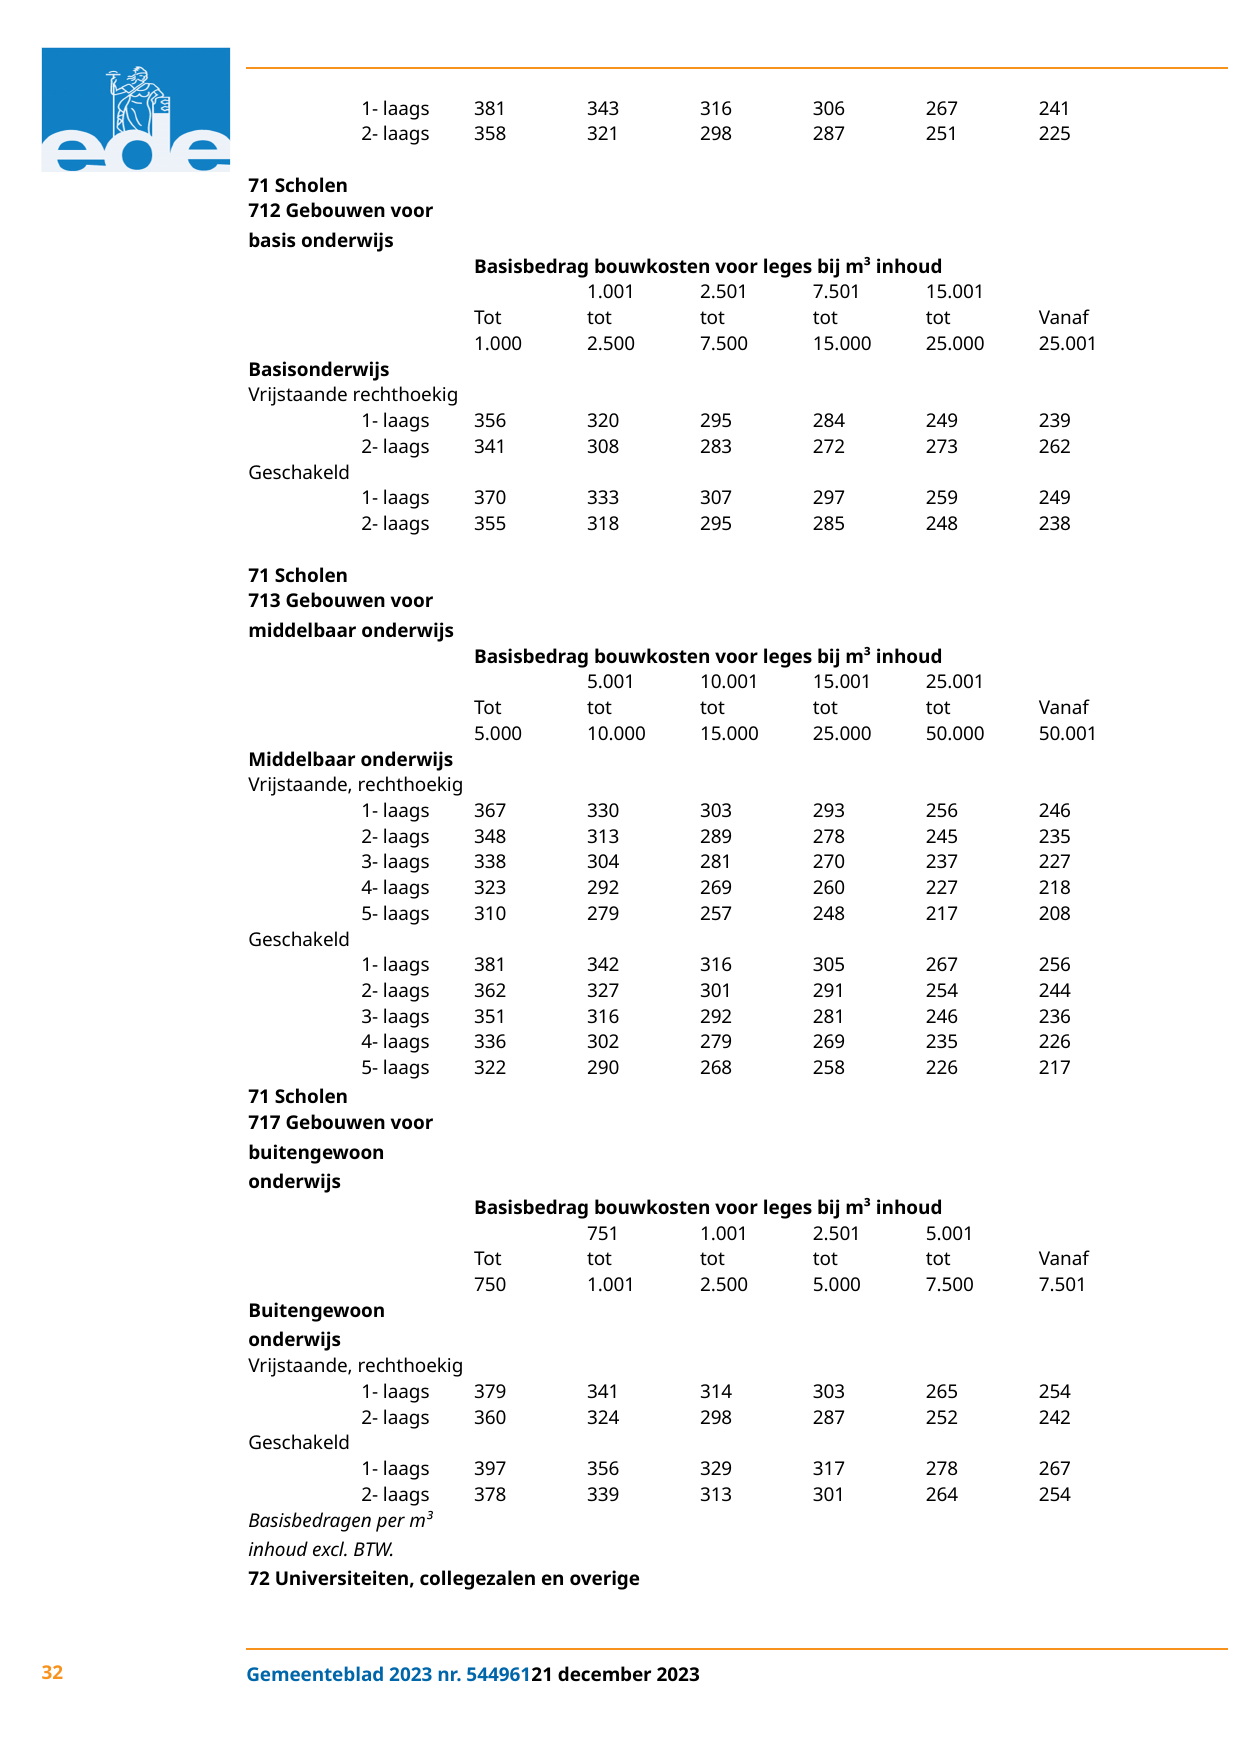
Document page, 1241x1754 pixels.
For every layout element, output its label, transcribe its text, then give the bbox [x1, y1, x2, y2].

table_header [1039, 1084, 1152, 1109]
table_cell [1039, 1109, 1152, 1194]
table_cell [1039, 172, 1152, 198]
table_cell [248, 1378, 361, 1404]
table_cell 322 [474, 1055, 587, 1080]
table_cell 25.001 [926, 669, 1038, 694]
table_cell [926, 926, 1038, 952]
table_cell [248, 1003, 361, 1029]
table_cell 1- laags [361, 95, 474, 121]
table_header [700, 1084, 813, 1109]
table_cell [361, 1194, 474, 1220]
table_cell 5- laags [361, 900, 474, 926]
table_cell 281 [813, 1003, 926, 1029]
table_cell 301 [700, 977, 813, 1003]
table_cell 252 [926, 1404, 1038, 1429]
table_cell 2- laags [361, 433, 474, 459]
table_cell 260 [813, 874, 926, 900]
table_header [474, 1084, 587, 1109]
table_cell 1.001 [587, 1271, 700, 1297]
table_cell 4- laags [361, 874, 474, 900]
table_cell 298 [700, 121, 813, 146]
table_cell 308 [587, 433, 700, 459]
table_cell 5- laags [361, 1055, 474, 1080]
table_cell [926, 382, 1038, 407]
table_cell [474, 1220, 587, 1246]
table_cell 15.001 [926, 279, 1038, 304]
table_cell 208 [1039, 900, 1152, 926]
table_cell [926, 198, 1038, 253]
table_cell 267 [1039, 1455, 1152, 1481]
table_cell 7.500 [926, 1271, 1038, 1297]
table_cell 313 [700, 1481, 813, 1507]
table_cell [474, 382, 587, 407]
table_cell 342 [587, 952, 700, 977]
table_cell 307 [700, 485, 813, 510]
table_cell 381 [474, 95, 587, 121]
table_cell 3- laags [361, 1003, 474, 1029]
table_cell Buitengewoon onderwijs [248, 1297, 474, 1352]
table_cell 218 [1039, 874, 1152, 900]
table_cell 1- laags [361, 1378, 474, 1404]
table_cell [361, 1246, 474, 1271]
table_cell [813, 588, 926, 643]
table_cell 7.501 [813, 279, 926, 304]
table_cell [474, 1109, 587, 1194]
table_cell [926, 356, 1038, 382]
table_cell [361, 1271, 474, 1297]
table_cell 360 [474, 1404, 587, 1429]
table_cell [248, 1055, 361, 1080]
table_cell [1039, 669, 1152, 694]
table_cell 2- laags [361, 1481, 474, 1507]
table_cell 268 [700, 1055, 813, 1080]
table_cell tot [587, 305, 700, 330]
table_cell 1.000 [474, 330, 587, 356]
table_cell 291 [813, 977, 926, 1003]
table_cell [813, 146, 926, 172]
table_cell [248, 1455, 361, 1481]
table_cell 351 [474, 1003, 587, 1029]
table_cell Vanaf [1039, 305, 1152, 330]
table_cell [700, 1297, 813, 1352]
table_cell [474, 1297, 587, 1352]
table_cell 248 [813, 900, 926, 926]
table_cell [248, 1220, 361, 1246]
table_cell [926, 1297, 1038, 1352]
table_cell 329 [700, 1455, 813, 1481]
table_cell [1039, 198, 1152, 253]
table_cell 381 [474, 952, 587, 977]
table_cell 71 Scholen [248, 172, 474, 198]
table_cell 279 [700, 1029, 813, 1054]
table_cell 4- laags [361, 1029, 474, 1054]
table_cell [587, 146, 700, 172]
table_cell [361, 146, 474, 172]
table_cell 292 [587, 874, 700, 900]
table_cell 5.001 [926, 1220, 1038, 1246]
table_cell [474, 536, 587, 562]
table_cell [474, 356, 587, 382]
table_cell [813, 746, 926, 771]
table_cell 304 [587, 849, 700, 874]
table_cell [587, 926, 700, 952]
table_header [700, 1565, 813, 1591]
table_cell [700, 1353, 813, 1378]
table_cell 3- laags [361, 849, 474, 874]
table_header [926, 1084, 1038, 1109]
table_cell [1039, 1507, 1152, 1562]
table_cell [926, 771, 1038, 797]
table_header [813, 1084, 926, 1109]
table_cell 341 [474, 433, 587, 459]
table_cell [813, 1430, 926, 1455]
table_cell [813, 356, 926, 382]
table_cell 272 [813, 433, 926, 459]
table_cell 237 [926, 849, 1038, 874]
table_cell [700, 1109, 813, 1194]
table_cell [248, 253, 361, 279]
table_cell 2- laags [361, 823, 474, 849]
table_cell Vrijstaande, rechthoekig [248, 1353, 474, 1378]
table_cell 2- laags [361, 977, 474, 1003]
table_cell 338 [474, 849, 587, 874]
table_cell 1.001 [587, 279, 700, 304]
table_cell tot [813, 694, 926, 720]
table_cell 303 [813, 1378, 926, 1404]
table_cell [813, 926, 926, 952]
table_cell tot [587, 1246, 700, 1271]
table_cell [926, 146, 1038, 172]
table_cell [474, 1507, 587, 1562]
table_cell [813, 1507, 926, 1562]
table_cell Tot [474, 305, 587, 330]
table_cell [474, 669, 587, 694]
table_cell Basisbedrag bouwkosten voor leges bij m³ inhoud [474, 253, 1152, 279]
table_cell tot [700, 305, 813, 330]
table_cell [248, 279, 361, 304]
table_cell 2.501 [813, 1220, 926, 1246]
table_cell [700, 562, 813, 587]
table_cell 25.001 [1039, 330, 1152, 356]
table_cell 295 [700, 408, 813, 433]
table_cell 289 [700, 823, 813, 849]
table_header [926, 1565, 1038, 1591]
table_cell [926, 536, 1038, 562]
table_cell 295 [700, 510, 813, 536]
table_cell 341 [587, 1378, 700, 1404]
table_cell 10.000 [587, 720, 700, 746]
table_cell [700, 172, 813, 198]
table_cell [474, 198, 587, 253]
table_cell 306 [813, 95, 926, 121]
table_cell [587, 771, 700, 797]
table_cell [361, 669, 474, 694]
table_cell [361, 694, 474, 720]
table_cell 10.001 [700, 669, 813, 694]
table_cell 303 [700, 797, 813, 823]
table_cell 2- laags [361, 121, 474, 146]
table_cell 254 [1039, 1378, 1152, 1404]
table_cell [813, 1297, 926, 1352]
table_cell [248, 433, 361, 459]
table_cell 370 [474, 485, 587, 510]
table_cell 1- laags [361, 485, 474, 510]
table_cell 367 [474, 797, 587, 823]
table_cell 273 [926, 433, 1038, 459]
table_cell [1039, 1297, 1152, 1352]
table_cell tot [813, 1246, 926, 1271]
table_cell 1- laags [361, 1455, 474, 1481]
table_cell [361, 305, 474, 330]
table_cell [248, 900, 361, 926]
table_cell [474, 588, 587, 643]
table_cell [361, 279, 474, 304]
table_cell 249 [1039, 485, 1152, 510]
table_cell [248, 330, 361, 356]
table_cell 287 [813, 121, 926, 146]
table_cell Vanaf [1039, 694, 1152, 720]
table_cell 226 [926, 1055, 1038, 1080]
table_cell 236 [1039, 1003, 1152, 1029]
table_cell 258 [813, 1055, 926, 1080]
table_cell Basisbedragen per m³ inhoud excl. BTW. [248, 1507, 474, 1562]
table_cell [474, 562, 587, 587]
table_cell 290 [587, 1055, 700, 1080]
table_cell [926, 562, 1038, 587]
table_cell [248, 643, 361, 668]
table_cell tot [813, 305, 926, 330]
table_cell [361, 1220, 474, 1246]
table_cell [1039, 562, 1152, 587]
table_cell [587, 536, 700, 562]
table_cell [1039, 1430, 1152, 1455]
table_cell 318 [587, 510, 700, 536]
table_cell 238 [1039, 510, 1152, 536]
table_cell [700, 536, 813, 562]
table_cell [474, 459, 587, 484]
table_cell [587, 382, 700, 407]
table_cell [248, 977, 361, 1003]
table_cell Vrijstaande, rechthoekig [248, 771, 474, 797]
table_cell [813, 1109, 926, 1194]
table_cell [587, 1507, 700, 1562]
table_cell 287 [813, 1404, 926, 1429]
table_cell [813, 1353, 926, 1378]
table_cell 297 [813, 485, 926, 510]
table_cell 343 [587, 95, 700, 121]
table_cell [248, 1246, 361, 1271]
table_cell 244 [1039, 977, 1152, 1003]
table_cell 256 [926, 797, 1038, 823]
table_cell [474, 146, 587, 172]
table_cell [248, 485, 361, 510]
table_cell [926, 172, 1038, 198]
table_cell 15.001 [813, 669, 926, 694]
table_cell [700, 1507, 813, 1562]
table_cell 324 [587, 1404, 700, 1429]
table_cell 356 [474, 408, 587, 433]
table_cell 278 [813, 823, 926, 849]
table_cell [813, 536, 926, 562]
table_cell 7.501 [1039, 1271, 1152, 1297]
table_cell [587, 1297, 700, 1352]
picture [41, 47, 231, 172]
table_cell 217 [926, 900, 1038, 926]
table_cell 251 [926, 121, 1038, 146]
table_cell 1- laags [361, 952, 474, 977]
table_cell 239 [1039, 408, 1152, 433]
table_cell 269 [813, 1029, 926, 1054]
table_cell 310 [474, 900, 587, 926]
table_cell 327 [587, 977, 700, 1003]
table_cell Tot [474, 1246, 587, 1271]
table_cell Geschakeld [248, 459, 474, 484]
table_cell 5.001 [587, 669, 700, 694]
table_cell 339 [587, 1481, 700, 1507]
table_cell 397 [474, 1455, 587, 1481]
table_cell 5.000 [474, 720, 587, 746]
table_cell [700, 1430, 813, 1455]
table_cell 235 [1039, 823, 1152, 849]
table_cell 5.000 [813, 1271, 926, 1297]
table_cell 2- laags [361, 1404, 474, 1429]
table_cell [926, 459, 1038, 484]
table_cell [248, 510, 361, 536]
table_cell [248, 95, 361, 121]
table_cell [700, 926, 813, 952]
table_cell [474, 926, 587, 952]
table_cell [926, 1109, 1038, 1194]
table_cell [587, 1430, 700, 1455]
table_cell 323 [474, 874, 587, 900]
table_cell tot [926, 694, 1038, 720]
table_cell 259 [926, 485, 1038, 510]
table_cell 246 [926, 1003, 1038, 1029]
table_cell 267 [926, 95, 1038, 121]
table_header 72 Universiteiten, collegezalen en overige [248, 1565, 700, 1591]
table_cell 362 [474, 977, 587, 1003]
table_cell 293 [813, 797, 926, 823]
table_cell 50.001 [1039, 720, 1152, 746]
table_cell 356 [587, 1455, 700, 1481]
table_cell 265 [926, 1378, 1038, 1404]
table_cell 50.000 [926, 720, 1038, 746]
table_cell [1039, 536, 1152, 562]
table_cell [474, 746, 587, 771]
table_cell [474, 172, 587, 198]
table_cell [926, 1507, 1038, 1562]
table_cell 348 [474, 823, 587, 849]
table_cell 226 [1039, 1029, 1152, 1054]
table_cell 2.501 [700, 279, 813, 304]
table_cell [700, 382, 813, 407]
table_cell 15.000 [700, 720, 813, 746]
table_cell [248, 408, 361, 433]
table_cell [474, 1353, 587, 1378]
table_cell [813, 459, 926, 484]
table_cell [1039, 771, 1152, 797]
table_cell 25.000 [813, 720, 926, 746]
table_cell 712 Gebouwen voor basis onderwijs [248, 198, 474, 253]
table_cell 317 [813, 1455, 926, 1481]
table_cell 241 [1039, 95, 1152, 121]
table_cell [248, 146, 361, 172]
table_cell Middelbaar onderwijs [248, 746, 474, 771]
table_cell 279 [587, 900, 700, 926]
table_cell tot [926, 305, 1038, 330]
table_cell [587, 172, 700, 198]
table_cell 285 [813, 510, 926, 536]
table_cell 225 [1039, 121, 1152, 146]
table_cell 257 [700, 900, 813, 926]
table_cell 262 [1039, 433, 1152, 459]
table_cell [361, 253, 474, 279]
table_cell [813, 771, 926, 797]
table_cell 235 [926, 1029, 1038, 1054]
table_cell [813, 198, 926, 253]
table_cell [248, 823, 361, 849]
table_cell [248, 1271, 361, 1297]
table_cell [1039, 588, 1152, 643]
table_cell 316 [587, 1003, 700, 1029]
table_cell 1.001 [700, 1220, 813, 1246]
table_cell Vrijstaande rechthoekig [248, 382, 474, 407]
table_cell [700, 146, 813, 172]
table_cell 1- laags [361, 797, 474, 823]
table_cell [474, 771, 587, 797]
table_cell 713 Gebouwen voor middelbaar onderwijs [248, 588, 474, 643]
table_cell [248, 121, 361, 146]
table_cell [813, 172, 926, 198]
table_cell [926, 588, 1038, 643]
table_cell [248, 849, 361, 874]
table_cell 245 [926, 823, 1038, 849]
table_cell [248, 305, 361, 330]
table_cell 227 [1039, 849, 1152, 874]
table_cell 316 [700, 952, 813, 977]
table_cell [813, 382, 926, 407]
table_cell [1039, 356, 1152, 382]
table_cell Tot [474, 694, 587, 720]
table_cell [587, 746, 700, 771]
table_cell [248, 952, 361, 977]
table_cell [700, 198, 813, 253]
table_cell 278 [926, 1455, 1038, 1481]
table_cell 305 [813, 952, 926, 977]
table_cell [361, 330, 474, 356]
table_cell Basisbedrag bouwkosten voor leges bij m³ inhoud [474, 643, 1152, 668]
table_cell [700, 356, 813, 382]
table_cell 242 [1039, 1404, 1152, 1429]
table_cell [587, 198, 700, 253]
table_cell 227 [926, 874, 1038, 900]
table_cell [700, 459, 813, 484]
table_cell 283 [700, 433, 813, 459]
table_cell tot [700, 1246, 813, 1271]
table_cell 750 [474, 1271, 587, 1297]
table_cell 302 [587, 1029, 700, 1054]
table_cell [587, 562, 700, 587]
table_cell 314 [700, 1378, 813, 1404]
table_cell [361, 536, 474, 562]
table_cell Geschakeld [248, 1430, 474, 1455]
table_cell [587, 1353, 700, 1378]
table_cell [587, 1109, 700, 1194]
table_cell [813, 562, 926, 587]
table_cell [248, 694, 361, 720]
table_cell 2.500 [700, 1271, 813, 1297]
table_cell 2.500 [587, 330, 700, 356]
table_cell 378 [474, 1481, 587, 1507]
table_cell [248, 874, 361, 900]
table_cell 751 [587, 1220, 700, 1246]
table_cell 2- laags [361, 510, 474, 536]
table_cell 379 [474, 1378, 587, 1404]
table_cell 15.000 [813, 330, 926, 356]
table_cell [1039, 382, 1152, 407]
table_cell 1- laags [361, 408, 474, 433]
table_cell 254 [926, 977, 1038, 1003]
table_cell 301 [813, 1481, 926, 1507]
table_header [587, 1084, 700, 1109]
table_cell [1039, 1353, 1152, 1378]
table_header [1039, 1565, 1152, 1591]
table_cell Geschakeld [248, 926, 474, 952]
table_cell 355 [474, 510, 587, 536]
table_cell 217 [1039, 1055, 1152, 1080]
table_cell [248, 720, 361, 746]
table_cell Basisonderwijs [248, 356, 474, 382]
table_cell Basisbedrag bouwkosten voor leges bij m³ inhoud [474, 1194, 1152, 1220]
table_cell tot [700, 694, 813, 720]
table_cell 25.000 [926, 330, 1038, 356]
table_cell 320 [587, 408, 700, 433]
table_cell 717 Gebouwen voor buitengewoon onderwijs [248, 1109, 474, 1194]
table_cell 249 [926, 408, 1038, 433]
table_cell 330 [587, 797, 700, 823]
table_cell Vanaf [1039, 1246, 1152, 1271]
table_cell [1039, 1220, 1152, 1246]
table_cell 7.500 [700, 330, 813, 356]
table_cell 316 [700, 95, 813, 121]
table_cell 292 [700, 1003, 813, 1029]
table_cell 246 [1039, 797, 1152, 823]
table_cell [361, 720, 474, 746]
table_cell 321 [587, 121, 700, 146]
table_cell [587, 459, 700, 484]
table_cell 267 [926, 952, 1038, 977]
table_cell [1039, 926, 1152, 952]
table_cell 358 [474, 121, 587, 146]
table_cell [700, 588, 813, 643]
table_cell 336 [474, 1029, 587, 1054]
table_cell [248, 536, 361, 562]
table_cell 270 [813, 849, 926, 874]
table_cell [248, 1404, 361, 1429]
table_cell [1039, 459, 1152, 484]
table_cell [1039, 279, 1152, 304]
table_cell 254 [1039, 1481, 1152, 1507]
table_cell [248, 797, 361, 823]
table_cell tot [587, 694, 700, 720]
table_cell [926, 746, 1038, 771]
table_cell 333 [587, 485, 700, 510]
table_cell 256 [1039, 952, 1152, 977]
table_cell [474, 1430, 587, 1455]
table_cell [587, 356, 700, 382]
table_cell 284 [813, 408, 926, 433]
table_cell [361, 643, 474, 668]
table_cell 71 Scholen [248, 562, 474, 587]
table_cell [926, 1353, 1038, 1378]
table_cell [1039, 146, 1152, 172]
table_cell [248, 1029, 361, 1054]
table_cell [248, 1481, 361, 1507]
table_cell [587, 588, 700, 643]
table_cell 269 [700, 874, 813, 900]
table_header [813, 1565, 926, 1591]
table_cell tot [926, 1246, 1038, 1271]
table_cell [248, 1194, 361, 1220]
table_cell [474, 279, 587, 304]
table_cell 281 [700, 849, 813, 874]
table_cell 313 [587, 823, 700, 849]
table_cell 298 [700, 1404, 813, 1429]
table_cell [248, 669, 361, 694]
table_cell [926, 1430, 1038, 1455]
table_cell 248 [926, 510, 1038, 536]
table_cell 264 [926, 1481, 1038, 1507]
table_header 71 Scholen [248, 1084, 474, 1109]
table_cell [700, 771, 813, 797]
table_cell [1039, 746, 1152, 771]
table_cell [700, 746, 813, 771]
